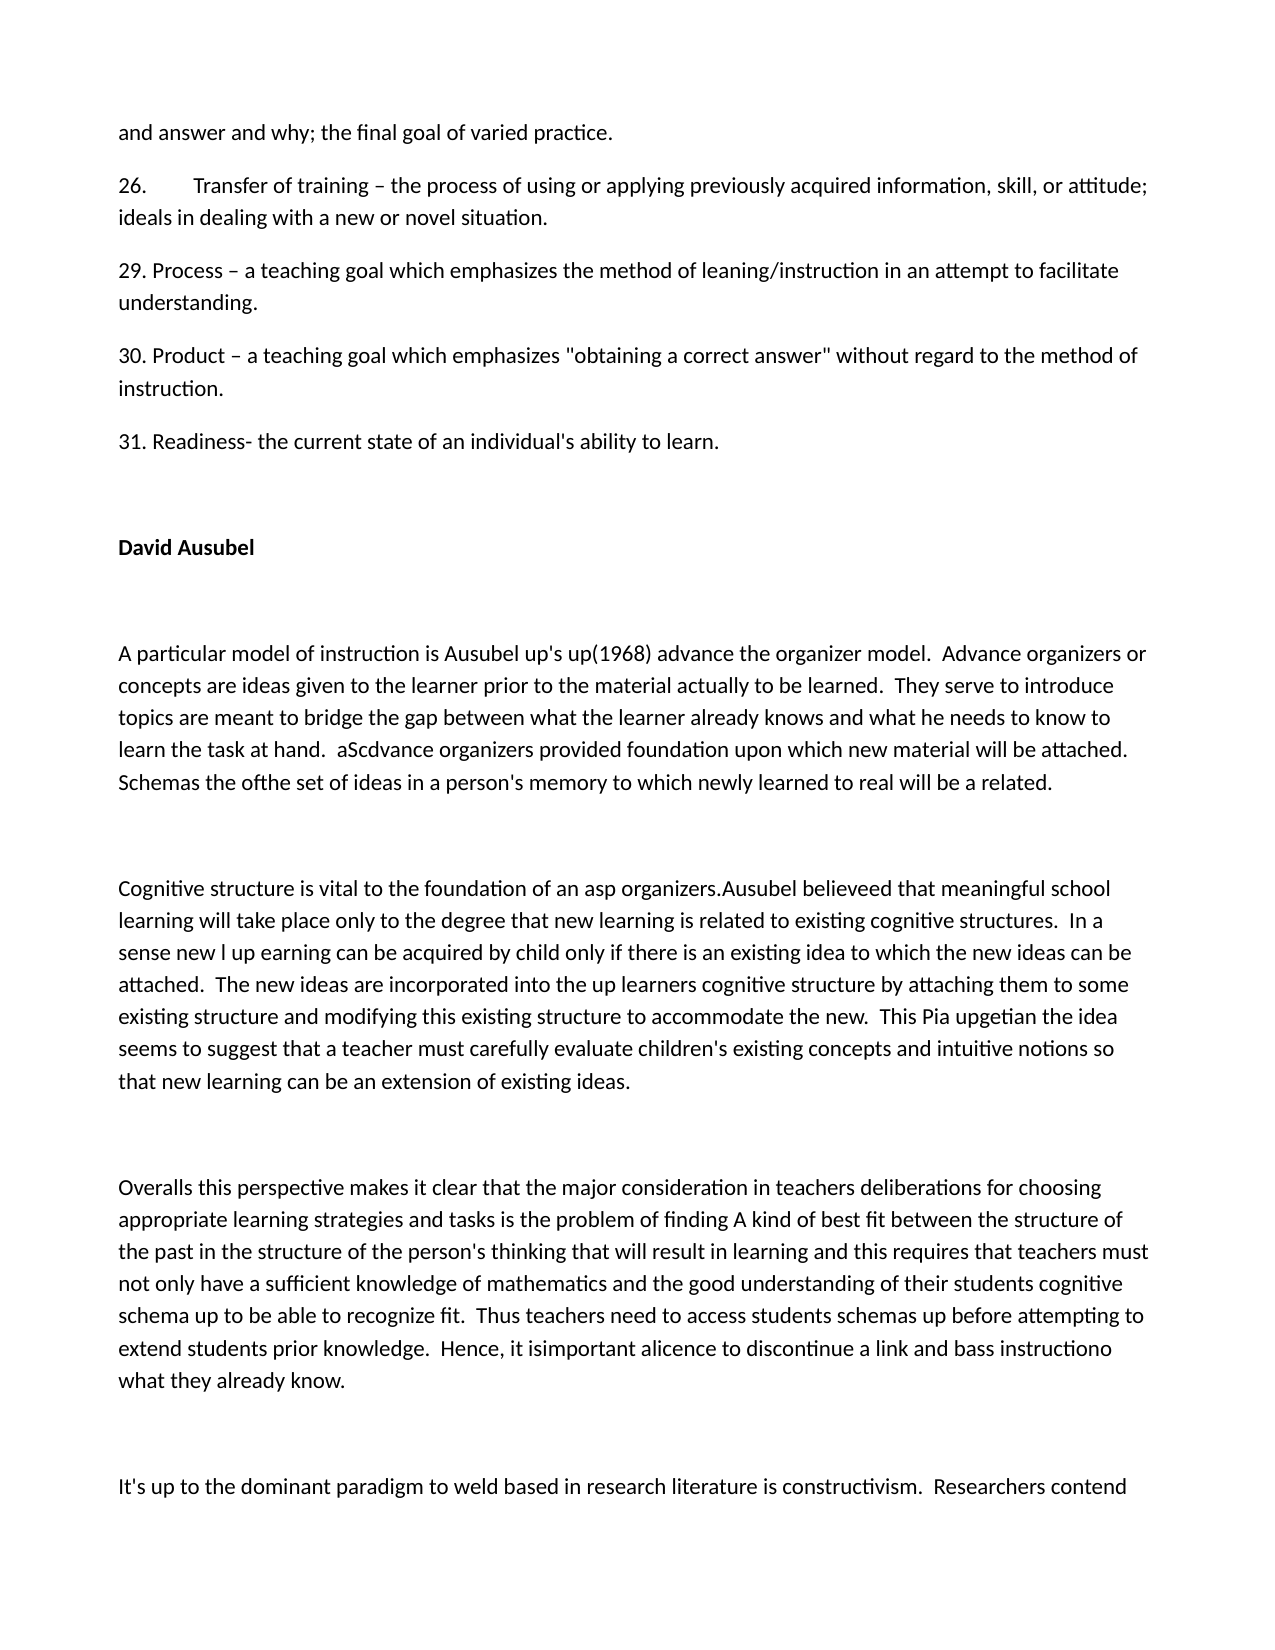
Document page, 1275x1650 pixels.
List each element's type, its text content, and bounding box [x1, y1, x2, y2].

text 26. Transfer of training – the process of using or applying previously acquired information, skill, or attitude; ideals in dealing with a new or novel situation. [118, 171, 1157, 231]
text 31. Readiness- the current state of an individual's ability to learn. [118, 427, 1157, 455]
text Overalls this perspective makes it clear that the major consideration in teachers deliberations for choosing appropriate learning strategies and tasks is the problem of finding A kind of best fit between the structure of the past in the structure of the person's thinking that will result in learning and this requires that teachers must not only have a sufficient knowledge of mathematics and the good understanding of their students cognitive schema up to be able to recognize fit. Thus teachers need to access students schemas up before attempting to extend students prior knowledge. Hence, it isimportant alicence to discontinue a link and bass instructiono what they already know. [118, 1173, 1157, 1394]
text It's up to the dominant paradigm to weld based in research literature is constructivism. Researchers contend [118, 1472, 1157, 1500]
text 30. Product – a teaching goal which emphasizes "obtaining a correct answer" without regard to the method of instruction. [118, 342, 1157, 402]
text and answer and why; the final goal of varied practice. [118, 118, 1157, 146]
text A particular model of instruction is Ausubel up's up(1968) advance the organizer model. Advance organizers or concepts are ideas given to the learner prior to the material actually to be learned. They serve to introduce topics are meant to bridge the gap between what the learner already knows and what he needs to know to learn the task at hand. aScdvance organizers provided foundation upon which new material will be attached. Schemas the ofthe set of ideas in a person's memory to which newly learned to real will be a related. [118, 639, 1157, 796]
text David Ausubel [118, 533, 1157, 561]
text 29. Process – a teaching goal which emphasizes the method of leaning/instruction in an attempt to facilitate understanding. [118, 256, 1157, 317]
text Cognitive structure is vital to the foundation of an asp organizers.Ausubel believeed that meaningful school learning will take place only to the degree that new learning is related to existing cognitive structures. In a sense new l up earning can be acquired by child only if there is an existing idea to which the new ideas can be attached. The new ideas are incorporated into the up learners cognitive structure by attaching them to some existing structure and modifying this existing structure to accommodate the new. This Pia upgetian the idea seems to suggest that a teacher must carefully evaluate children's existing concepts and intuitive notions so that new learning can be an extension of existing ideas. [118, 874, 1157, 1095]
